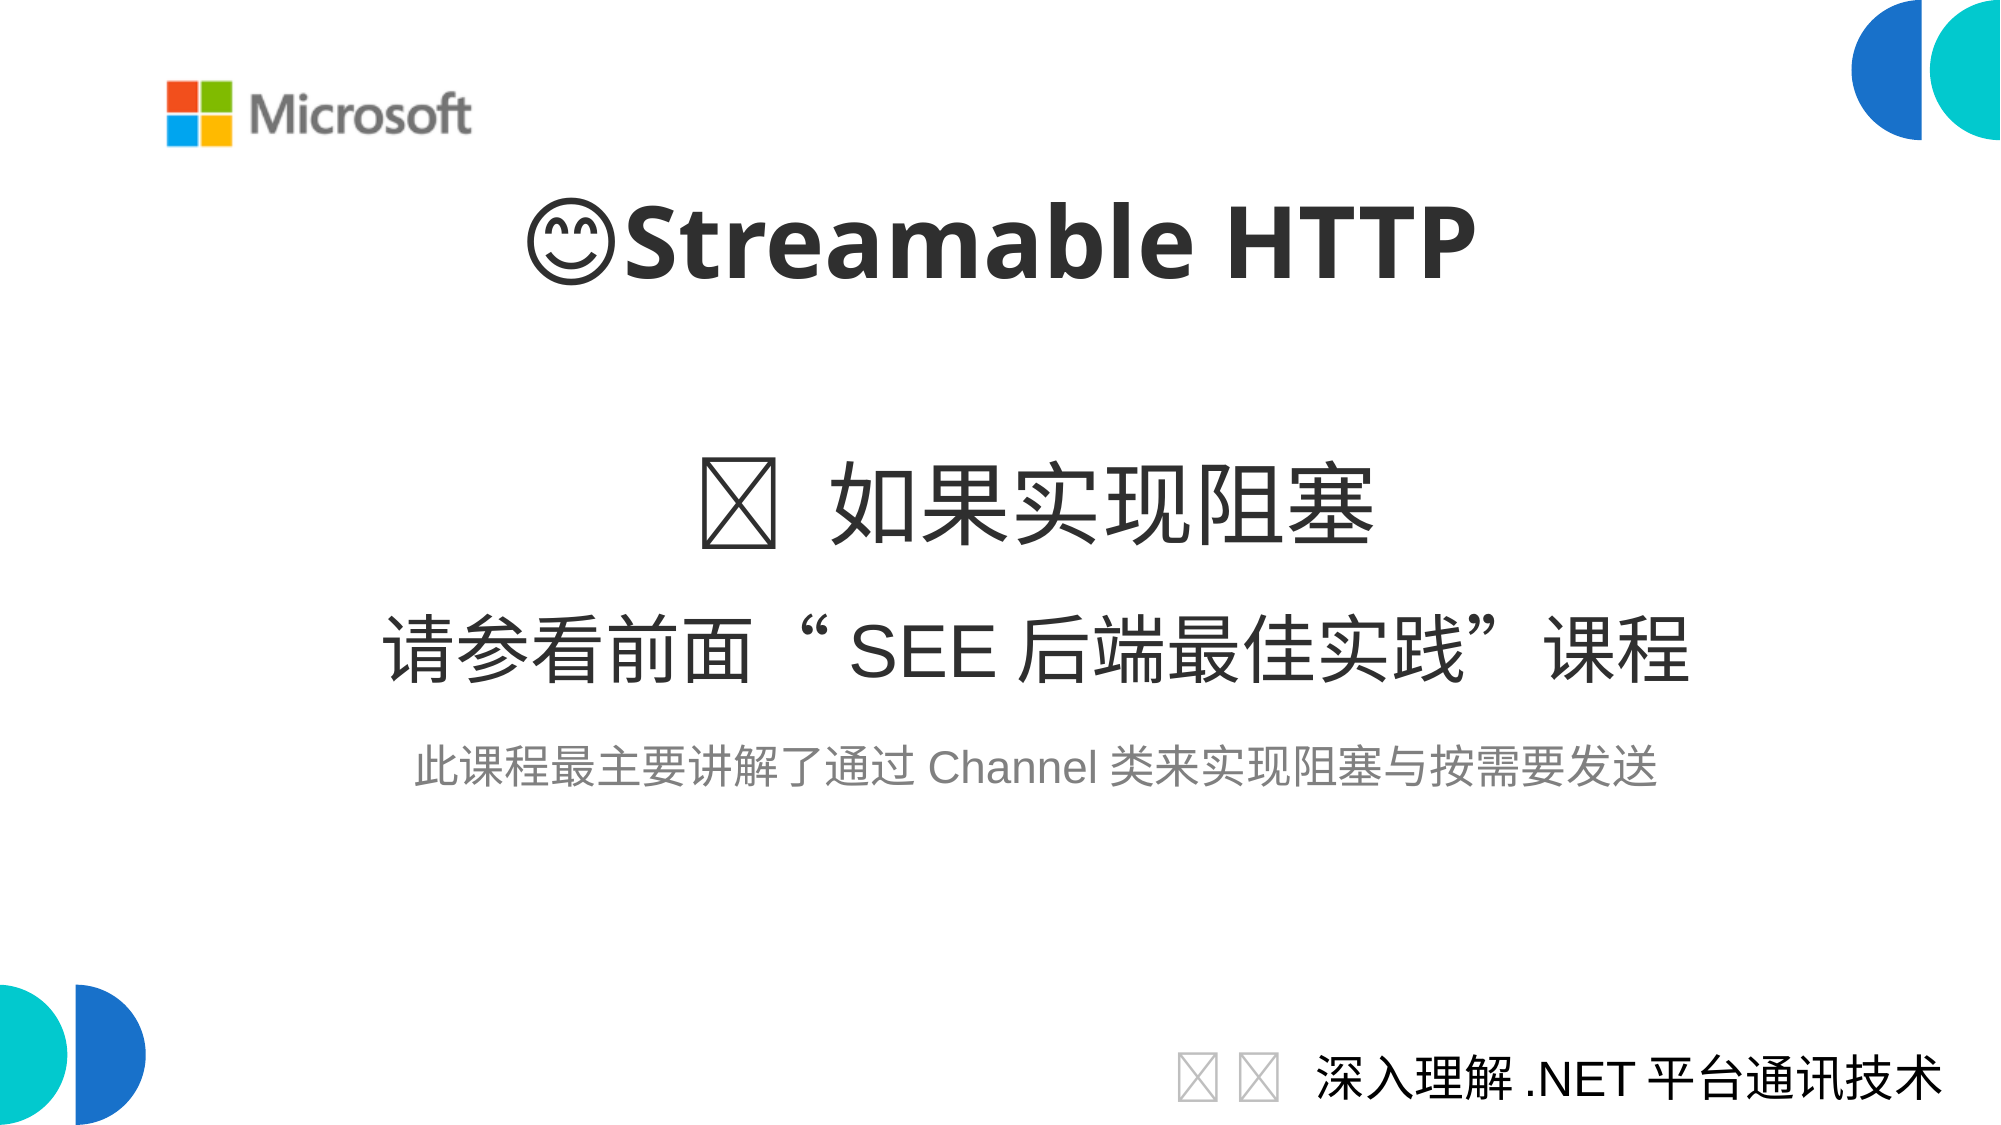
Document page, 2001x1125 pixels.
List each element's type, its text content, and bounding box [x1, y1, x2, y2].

subtitle 🚀 🚀 深入理解.NET平台通讯技术 [1173, 1046, 1952, 1107]
title 😊Streamable HTTP [138, 145, 1862, 332]
text_box [1702, 6, 2001, 160]
picture [85, 41, 552, 189]
text_box 🚀 如果实现阻塞 请参看前面“SEE后端最佳实践”课程 此课程最主要讲解了通过Channel类来实现阻塞与按需要发送 [310, 439, 1761, 652]
